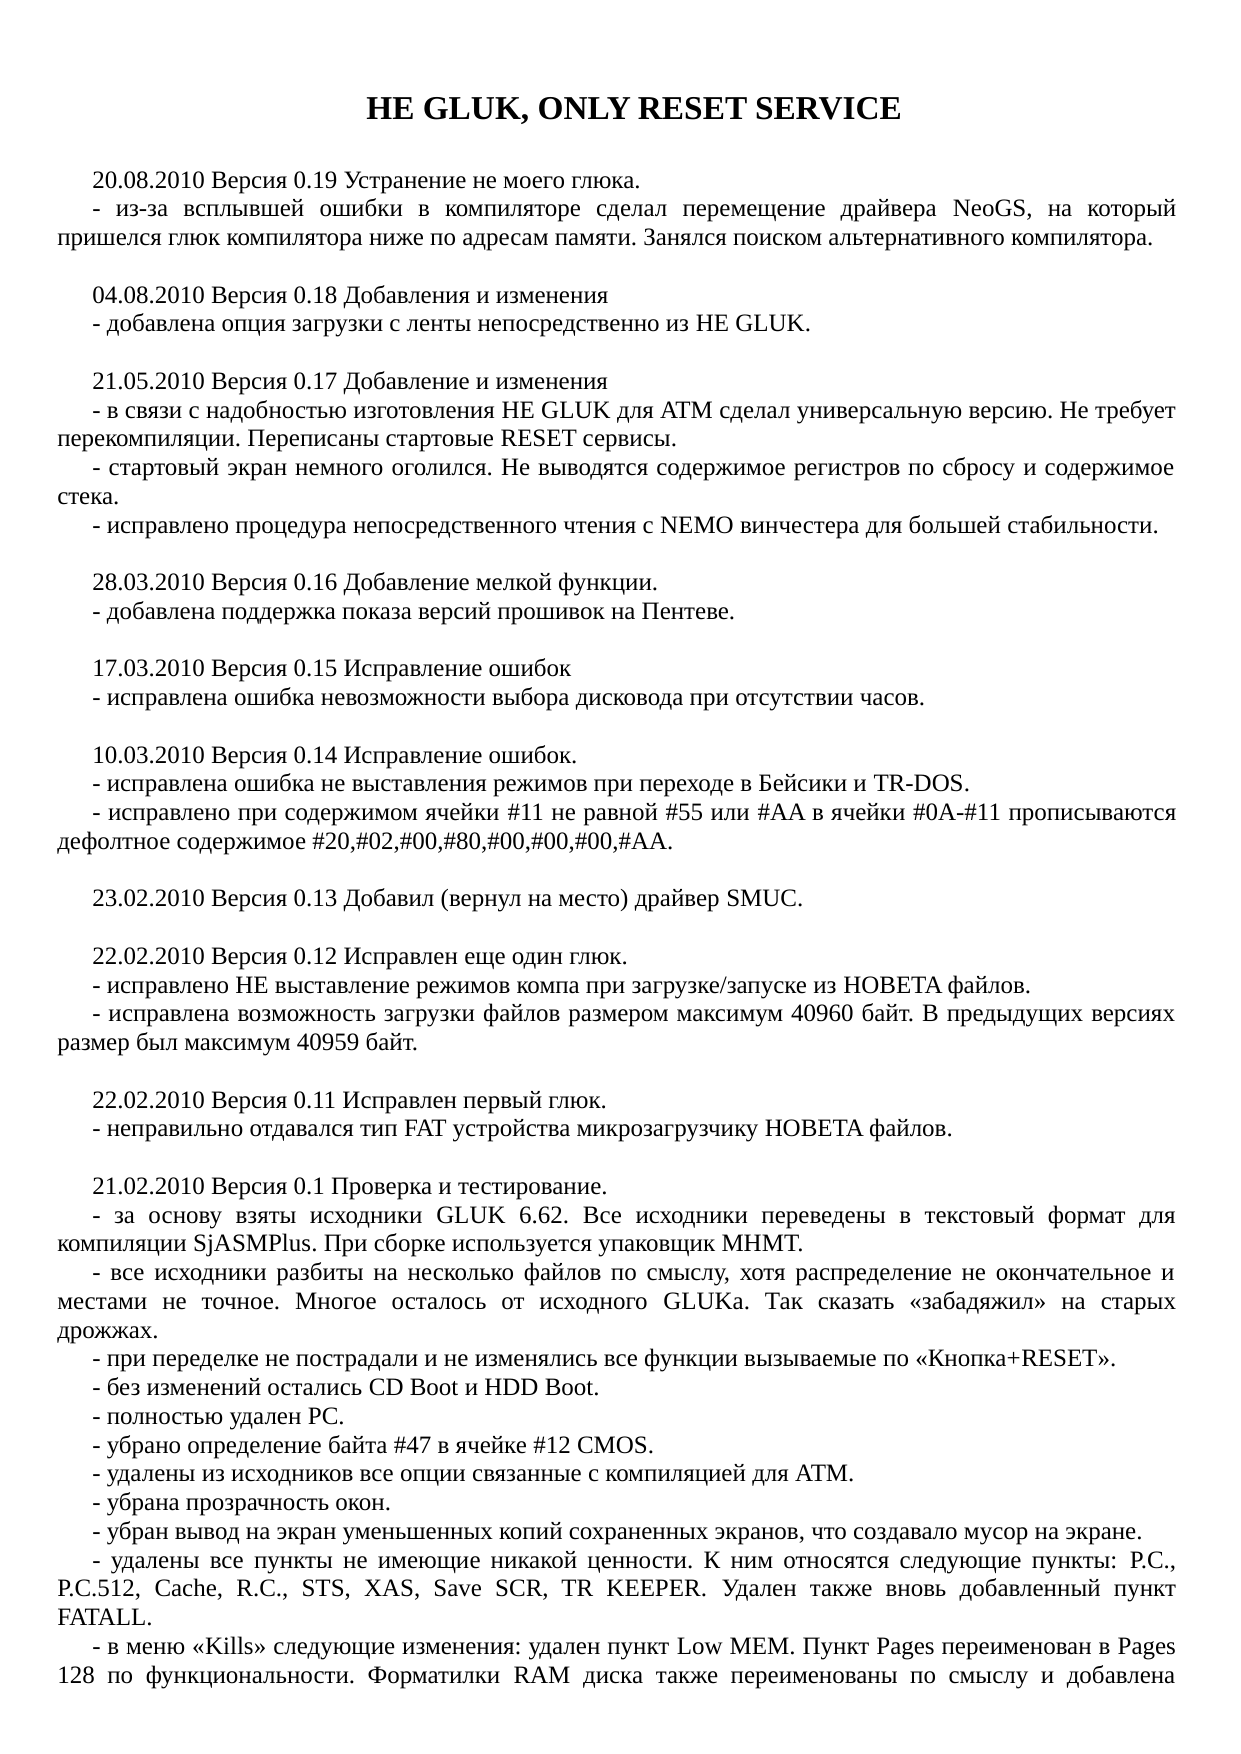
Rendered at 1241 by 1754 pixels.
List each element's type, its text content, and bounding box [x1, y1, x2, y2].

text - удалены все пункты не имеющие никакой ценности. К ним относятся следующие пункты: P.C., P.C.512, Cache, R.C., STS, XAS, Save SCR, TR KEEPER. Удален также вновь добавленный пункт FATALL. [57, 1545, 1176, 1631]
text - за основу взяты исходники GLUK 6.62. Все исходники переведены в текстовый формат для компиляции SjASMPlus. При сборке используется упаковщик MHMT. [57, 1200, 1176, 1257]
text 17.03.2010 Версия 0.15 Исправление ошибок [57, 653, 1176, 682]
text - исправлена возможность загрузки файлов размером максимум 40960 байт. В предыдущих версиях размер был максимум 40959 байт. [57, 998, 1176, 1056]
text 10.03.2010 Версия 0.14 Исправление ошибок. [57, 740, 1176, 768]
text HE GLUK, ONLY RESET SERVICE [57, 88, 1176, 126]
text 21.05.2010 Версия 0.17 Добавление и изменения [57, 366, 1176, 395]
text - без изменений остались CD Boot и HDD Boot. [57, 1372, 1176, 1401]
text - убран вывод на экран уменьшенных копий сохраненных экранов, что создавало мусор на экране. [57, 1516, 1176, 1545]
text 04.08.2010 Версия 0.18 Добавления и изменения [57, 280, 1176, 308]
text - добавлена опция загрузки с ленты непосредственно из HE GLUK. [57, 308, 1176, 337]
text 28.03.2010 Версия 0.16 Добавление мелкой функции. [57, 567, 1176, 596]
text - полностью удален PC. [57, 1401, 1176, 1430]
text - исправлено процедура непосредственного чтения с NEMO винчестера для большей стабильности. [57, 510, 1176, 538]
text - исправлена ошибка невозможности выбора дисковода при отсутствии часов. [57, 682, 1176, 711]
text 20.08.2010 Версия 0.19 Устранение не моего глюка. [57, 165, 1176, 193]
text - исправлена ошибка не выставления режимов при переходе в Бейсики и TR-DOS. [57, 768, 1176, 797]
text 22.02.2010 Версия 0.12 Исправлен еще один глюк. [57, 941, 1176, 970]
text - убрана прозрачность окон. [57, 1487, 1176, 1516]
text - исправлено при содержимом ячейки #11 не равной #55 или #AA в ячейки #0A-#11 прописываются дефолтное содержимое #20,#02,#00,#80,#00,#00,#00,#AA. [57, 797, 1176, 855]
text - при переделке не пострадали и не изменялись все функции вызываемые по «Кнопка+RESET». [57, 1343, 1176, 1372]
text - удалены из исходников все опции связанные с компиляцией для АТМ. [57, 1458, 1176, 1487]
text 23.02.2010 Версия 0.13 Добавил (вернул на место) драйвер SMUC. [57, 883, 1176, 912]
text - в меню «Kills» следующие изменения: удален пункт Low MEM. Пункт Pages переименован в Pages 128 по функциональности. Форматилки RAM диска также переименованы по смыслу и добавлена [57, 1631, 1176, 1688]
text - убрано определение байта #47 в ячейке #12 CMOS. [57, 1430, 1176, 1458]
text - добавлена поддержка показа версий прошивок на Пентеве. [57, 596, 1176, 625]
text - все исходники разбиты на несколько файлов по смыслу, хотя распределение не окончательное и местами не точное. Многое осталось от исходного GLUKа. Так сказать «забадяжил» на старых дрожжах. [57, 1257, 1176, 1343]
text - в связи с надобностью изготовления HE GLUK для ATM сделал универсальную версию. Не требует перекомпиляции. Переписаны стартовые RESET сервисы. [57, 395, 1176, 452]
text - исправлено НЕ выставление режимов компа при загрузке/запуске из HOBETA файлов. [57, 970, 1176, 998]
text 22.02.2010 Версия 0.11 Исправлен первый глюк. [57, 1085, 1176, 1113]
text - из-за всплывшей ошибки в компиляторе сделал перемещение драйвера NeoGS, на который пришелся глюк компилятора ниже по адресам памяти. Занялся поиском альтернативного компилятора. [57, 193, 1176, 251]
text - стартовый экран немного оголился. Не выводятся содержимое регистров по сбросу и содержимое стека. [57, 452, 1176, 510]
text 21.02.2010 Версия 0.1 Проверка и тестирование. [57, 1171, 1176, 1200]
text - неправильно отдавался тип FAT устройства микрозагрузчику HOBETA файлов. [57, 1113, 1176, 1142]
